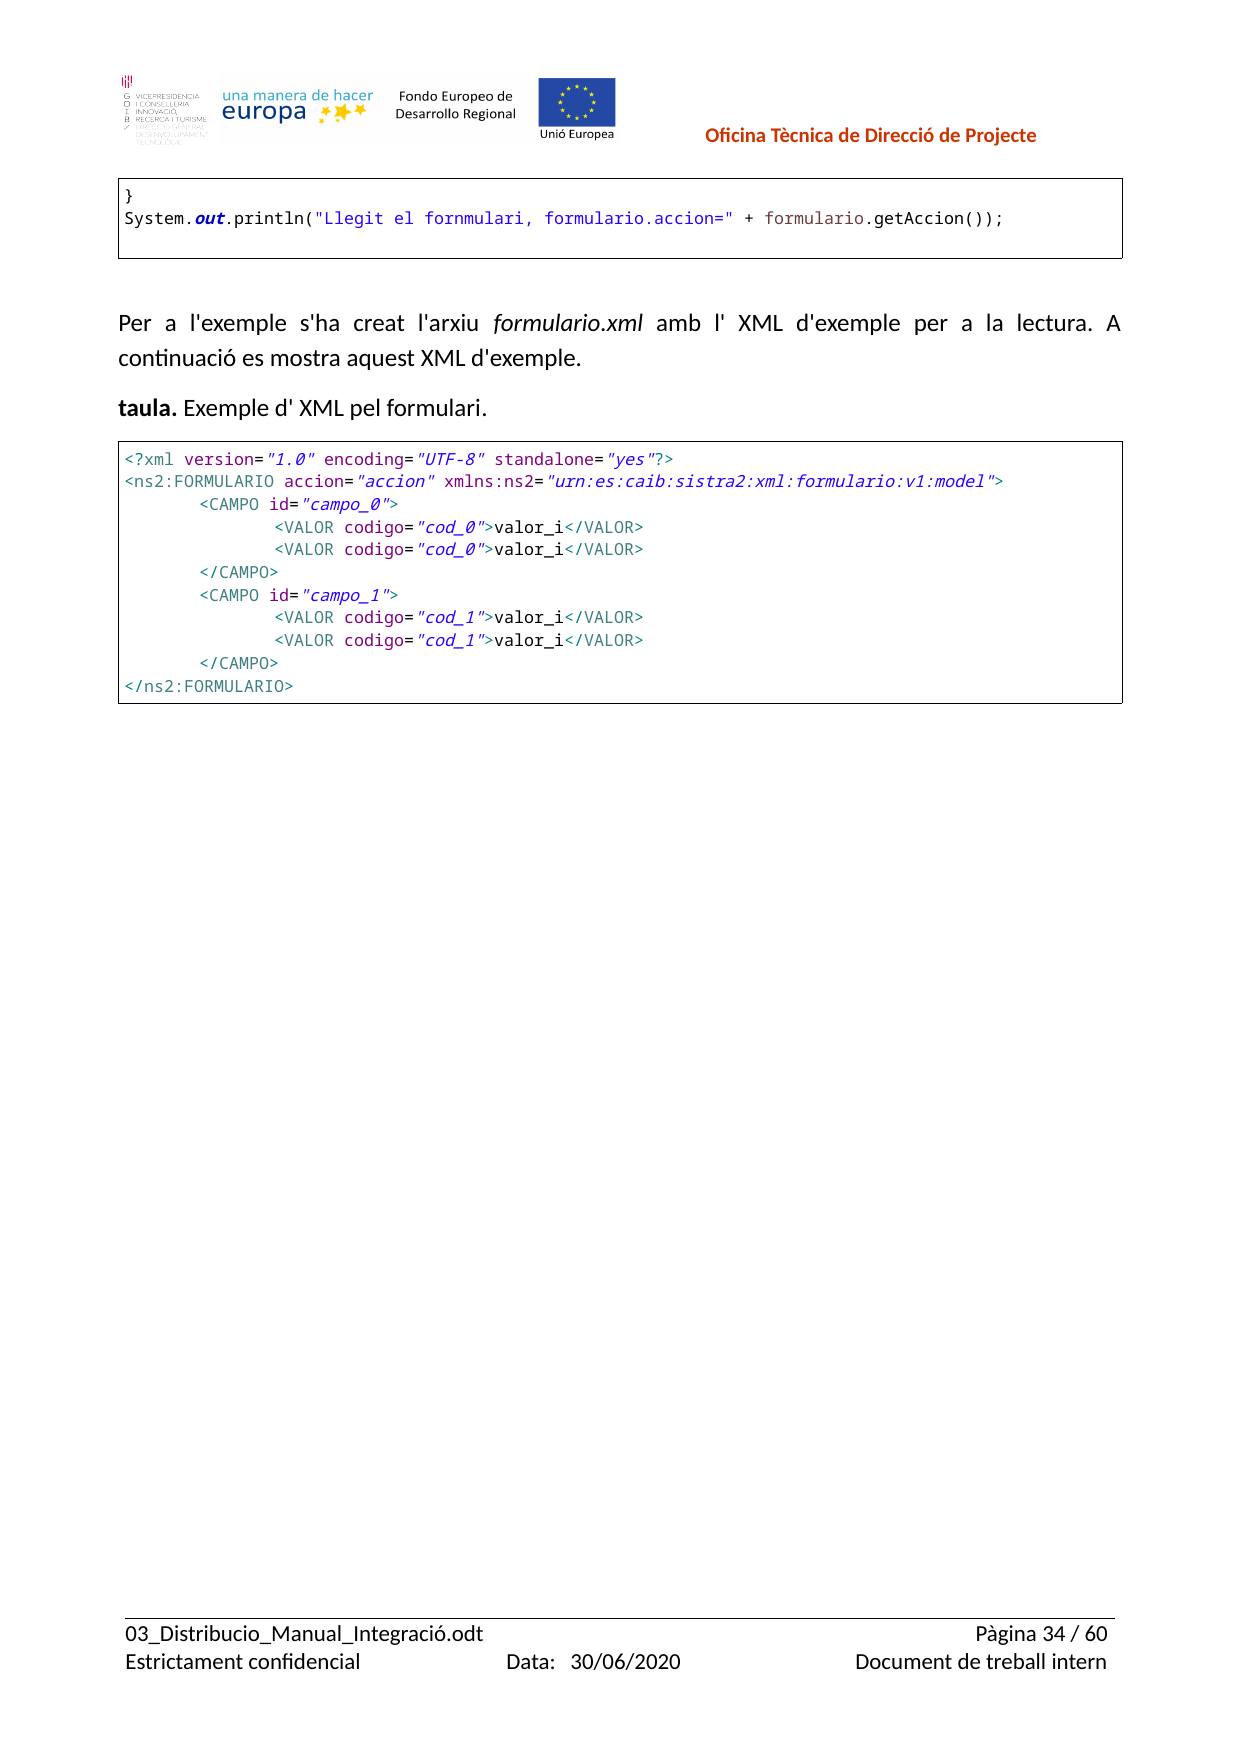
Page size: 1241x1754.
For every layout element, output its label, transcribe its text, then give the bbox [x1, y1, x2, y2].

table_header } System.out.println("Llegit el fornmulari, formulario.accion=" + formulario.getAccion()); [119, 179, 1122, 257]
text taula. Exemple d' XML pel formulari. [118, 392, 1122, 422]
picture [219, 73, 621, 147]
text Per a l'exemple s'ha creat l'arxiu formulario.xml amb l' XML d'exemple per a la lectura. A continuació es mostra aquest XML d'exemple. [118, 307, 1122, 373]
table_header <?xml version="1.0" encoding="UTF-8" standalone="yes"?> <ns2:FORMULARIO accion="accion" xmlns:ns2="urn:es:caib:sistra2:xml:formulario:v1:model"> <CAMPO id="campo_0"> <VALOR codigo="cod_0">valor_i</VALOR> <VALOR codigo="cod_0">valor_i</VALOR> </CAMPO> <CAMPO id="campo_1"> <VALOR codigo="cod_1">valor_i</VALOR> <VALOR codigo="cod_1">valor_i</VALOR> </CAMPO> </ns2:FORMULARIO> [119, 442, 1122, 703]
picture [118, 73, 213, 147]
